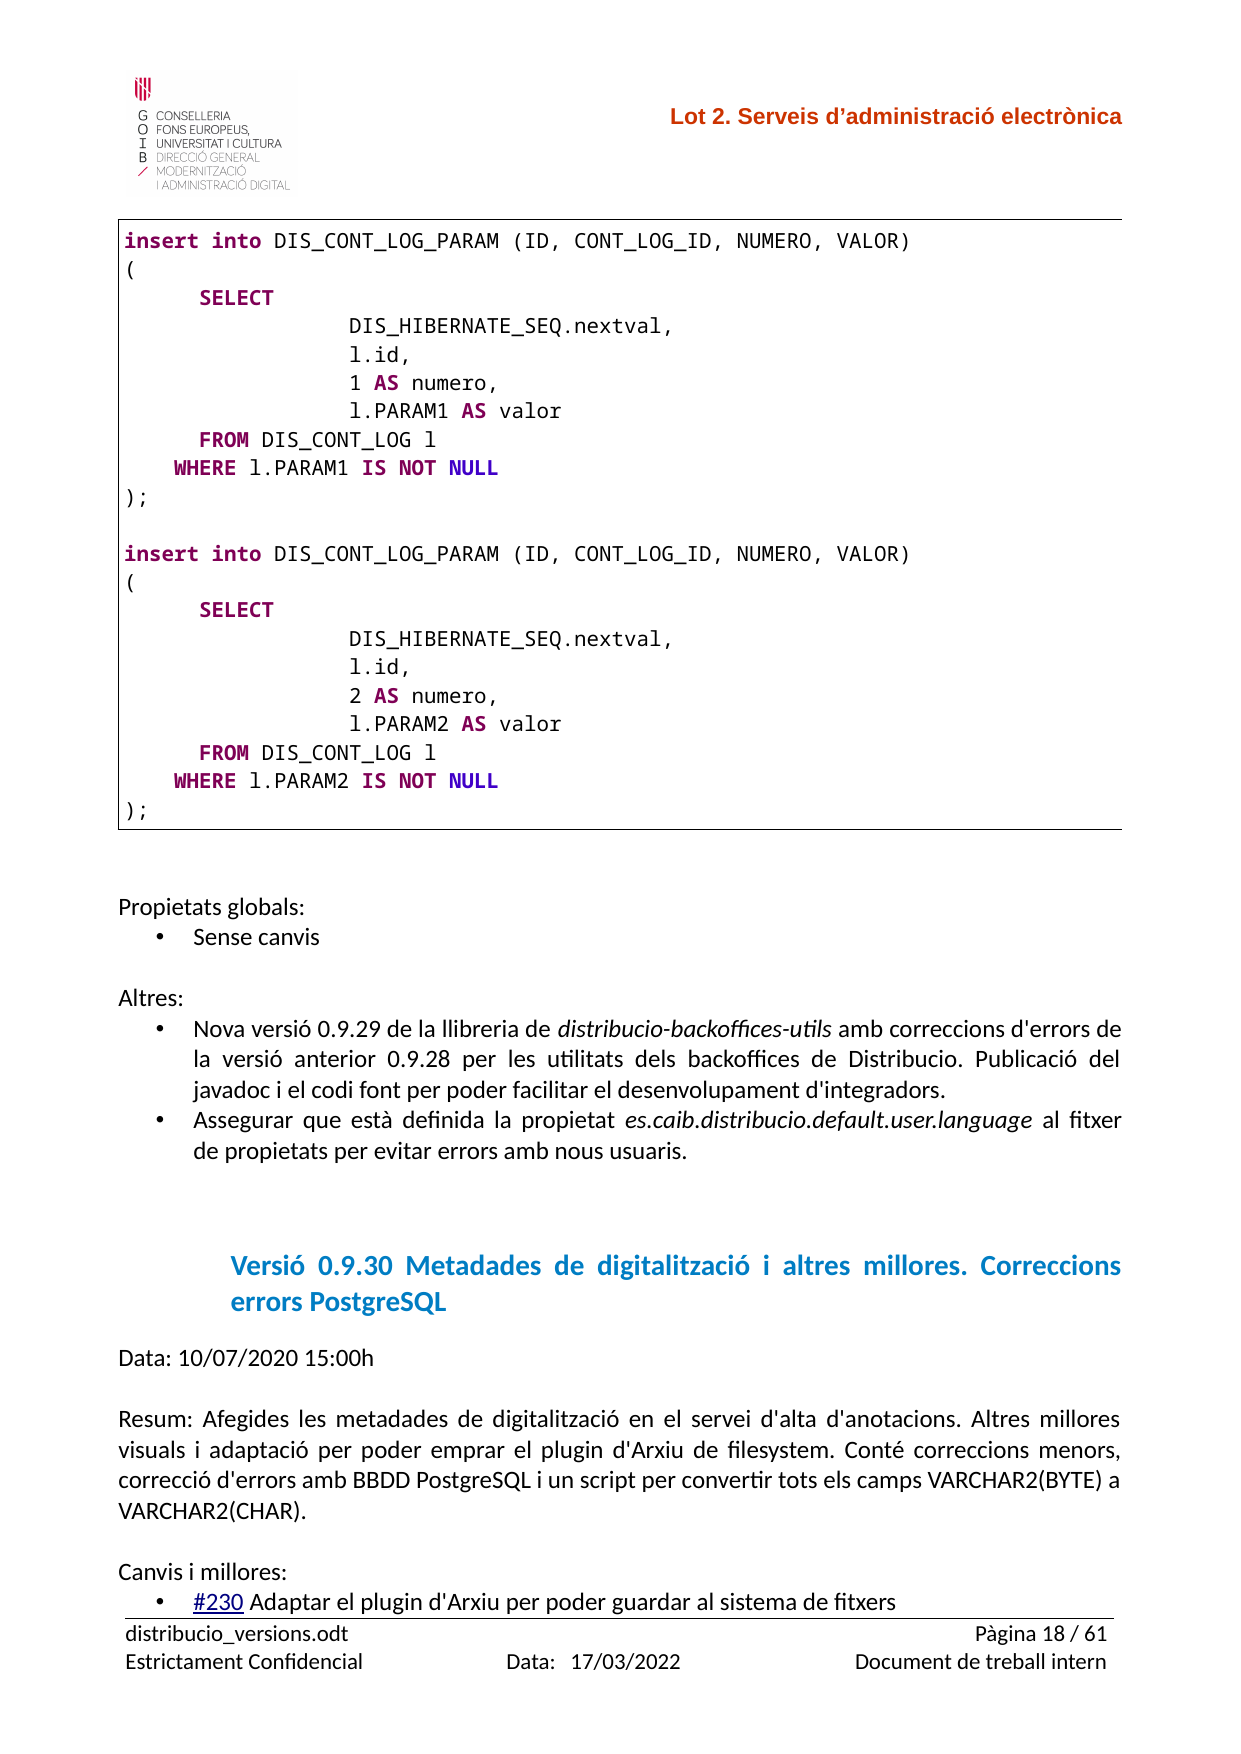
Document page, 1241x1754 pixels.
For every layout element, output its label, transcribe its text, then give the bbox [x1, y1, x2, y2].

list Sense canvis [156, 921, 1122, 952]
text Canvis i millores: [118, 1556, 1122, 1586]
list #230 Adaptar el plugin d'Arxiu per poder guardar al sistema de fitxers [156, 1586, 1122, 1617]
picture [126, 70, 299, 197]
text Propietats globals: [118, 891, 1122, 921]
text Altres: [118, 982, 1122, 1013]
text Resum: Afegides les metadades de digitalització en el servei d'alta d'anotacions. Altres millores visuals i adaptació per poder emprar el plugin d'Arxiu de filesystem. Conté correccions menors, correcció d'errors amb BBDD PostgreSQL i un script per convertir tots els camps VARCHAR2(BYTE) a VARCHAR2(CHAR). [118, 1403, 1122, 1525]
subtitle Versió 0.9.30 Metadades de digitalització i altres millores. Correccions errors PostgreSQL [153, 1247, 1122, 1318]
list Nova versió 0.9.29 de la llibreria de distribucio-backoffices-utils amb correccions d'errors de la versió anterior 0.9.28 per les utilitats dels backoffices de Distribucio. Publicació del javadoc i el codi font per poder facilitar el desenvolupament d'integradors. [156, 1013, 1122, 1104]
list Assegurar que està definida la propietat es.caib.distribucio.default.user.language al fitxer de propietats per evitar errors amb nous usuaris. [156, 1104, 1122, 1166]
text Data: 10/07/2020 15:00h [118, 1342, 1122, 1373]
table_header insert into DIS_CONT_LOG_PARAM (ID, CONT_LOG_ID, NUMERO, VALOR) ( SELECT DIS_HIBERNATE_SEQ.nextval, l.id, 1 AS numero, l.PARAM1 AS valor FROM DIS_CONT_LOG l WHERE l.PARAM1 IS NOT NULL ); insert into DIS_CONT_LOG_PARAM (ID, CONT_LOG_ID, NUMERO, VALOR) ( SELECT DIS_HIBERNATE_SEQ.nextval, l.id, 2 AS numero, l.PARAM2 AS valor FROM DIS_CONT_LOG l WHERE l.PARAM2 IS NOT NULL ); [119, 220, 1122, 829]
